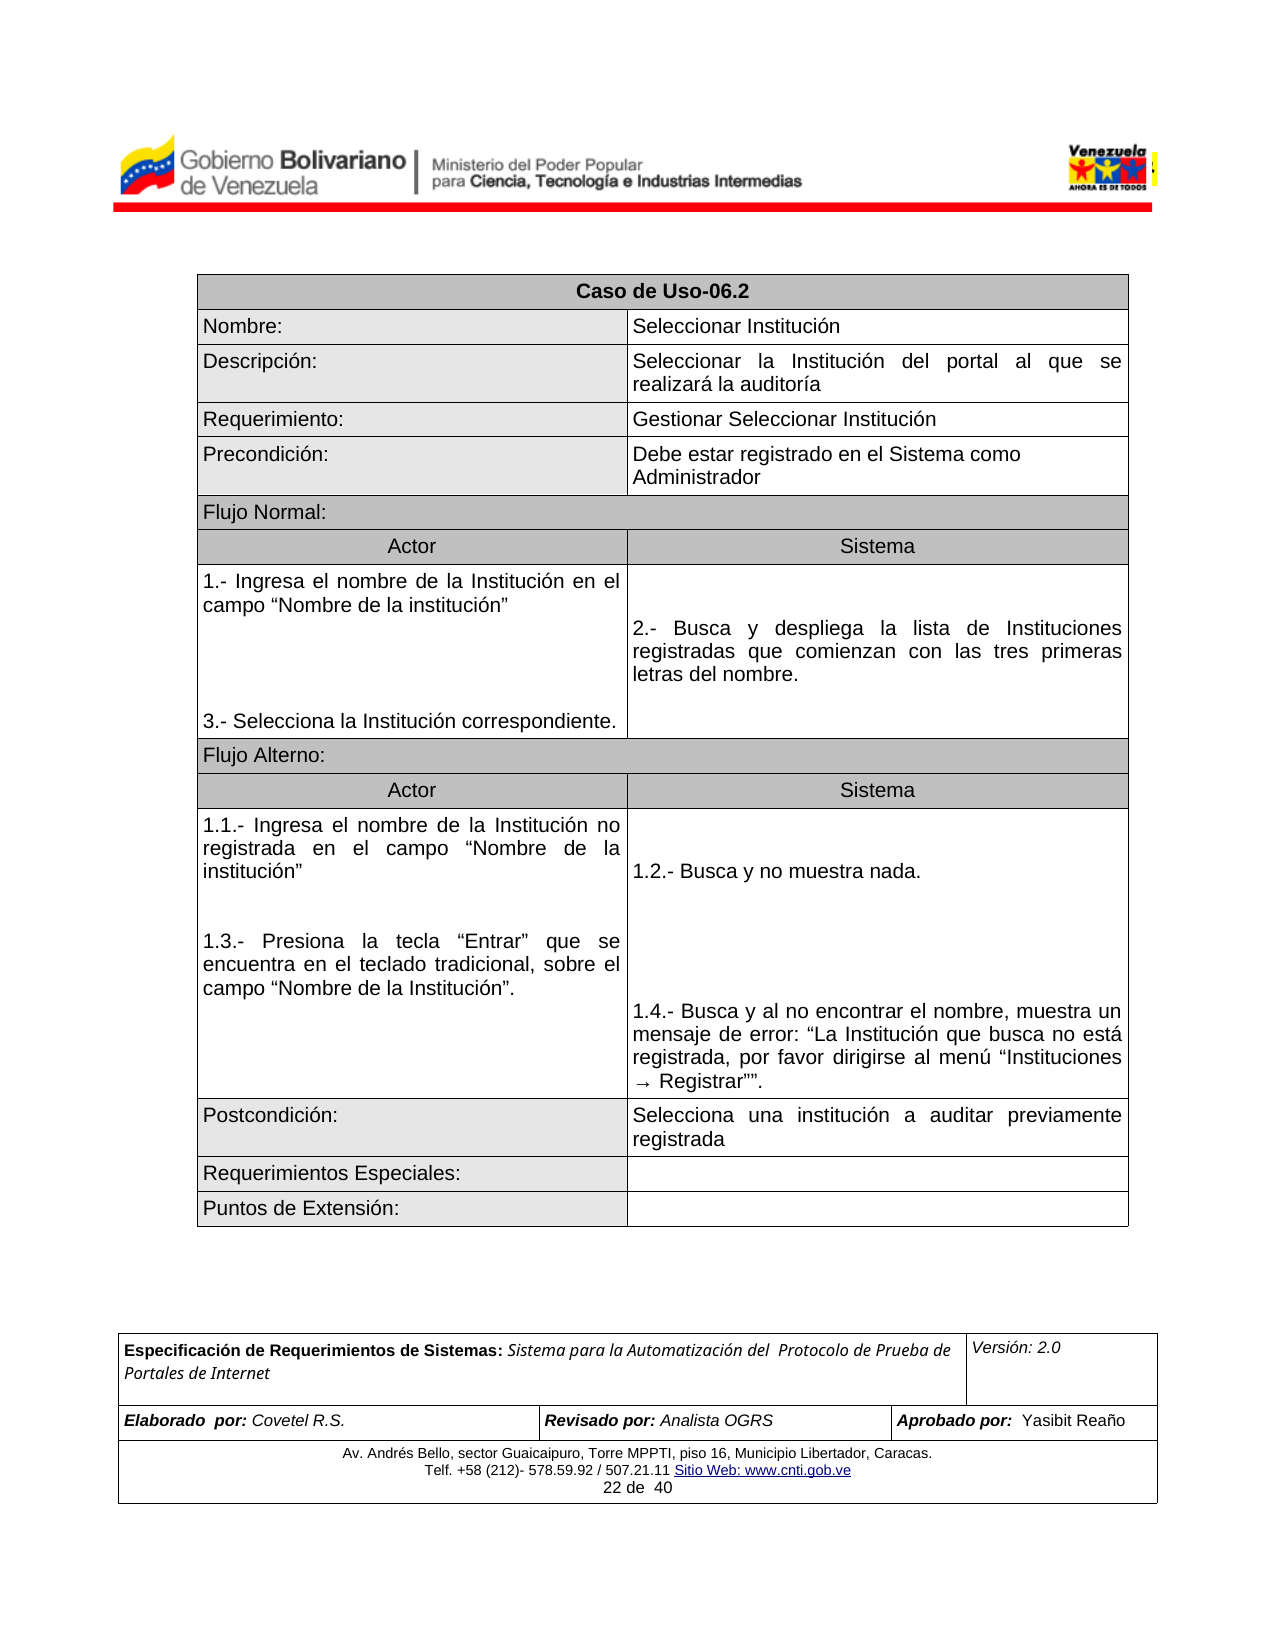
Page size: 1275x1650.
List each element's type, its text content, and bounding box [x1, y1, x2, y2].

table_cell Requerimiento: [198, 403, 627, 436]
table_cell 1.1.- Ingresa el nombre de la Institución no registrada en el campo “Nombre de la institución” 1.3.- Presiona la tecla “Entrar” que se encuentra en el teclado tradicional, sobre el campo “Nombre de la Institución”. [198, 809, 627, 1098]
table_cell Seleccionar la Institución del portal al que se realizará la auditoría [628, 345, 1128, 402]
table_cell Descripción: [198, 345, 627, 402]
table_cell Precondición: [198, 437, 627, 494]
table_cell Selecciona una institución a auditar previamente registrada [628, 1099, 1128, 1156]
table_cell 1.- Ingresa el nombre de la Institución en el campo “Nombre de la institución” 3.- Selecciona la Institución correspondiente. [198, 565, 627, 738]
table_header Caso de Uso-06.2 [198, 275, 1128, 309]
table_cell Seleccionar Institución [628, 310, 1128, 344]
table_cell Nombre: [198, 310, 627, 344]
table_cell Debe estar registrado en el Sistema como Administrador [628, 437, 1128, 494]
table_cell Gestionar Seleccionar Institución [628, 403, 1128, 436]
table_cell [628, 1157, 1128, 1191]
table_cell Sistema [628, 530, 1128, 564]
table_cell Postcondición: [198, 1099, 627, 1156]
table_cell Actor [198, 774, 627, 808]
picture [113, 126, 1153, 212]
table_cell Puntos de Extensión: [198, 1192, 627, 1226]
table_cell Requerimientos Especiales: [198, 1157, 627, 1191]
table_cell Flujo Normal: [198, 496, 1128, 529]
table_cell Flujo Alterno: [198, 739, 1128, 773]
table_cell 1.2.- Busca y no muestra nada. 1.4.- Busca y al no encontrar el nombre, muestra un mensaje de error: “La Institución que busca no está registrada, por favor dirigirse al menú “Instituciones → Registrar””. [628, 809, 1128, 1098]
table_cell 2.- Busca y despliega la lista de Instituciones registradas que comienzan con las tres primeras letras del nombre. [628, 565, 1128, 738]
table_cell [628, 1192, 1128, 1226]
table_cell Actor [198, 530, 627, 564]
table_cell Sistema [628, 774, 1128, 808]
